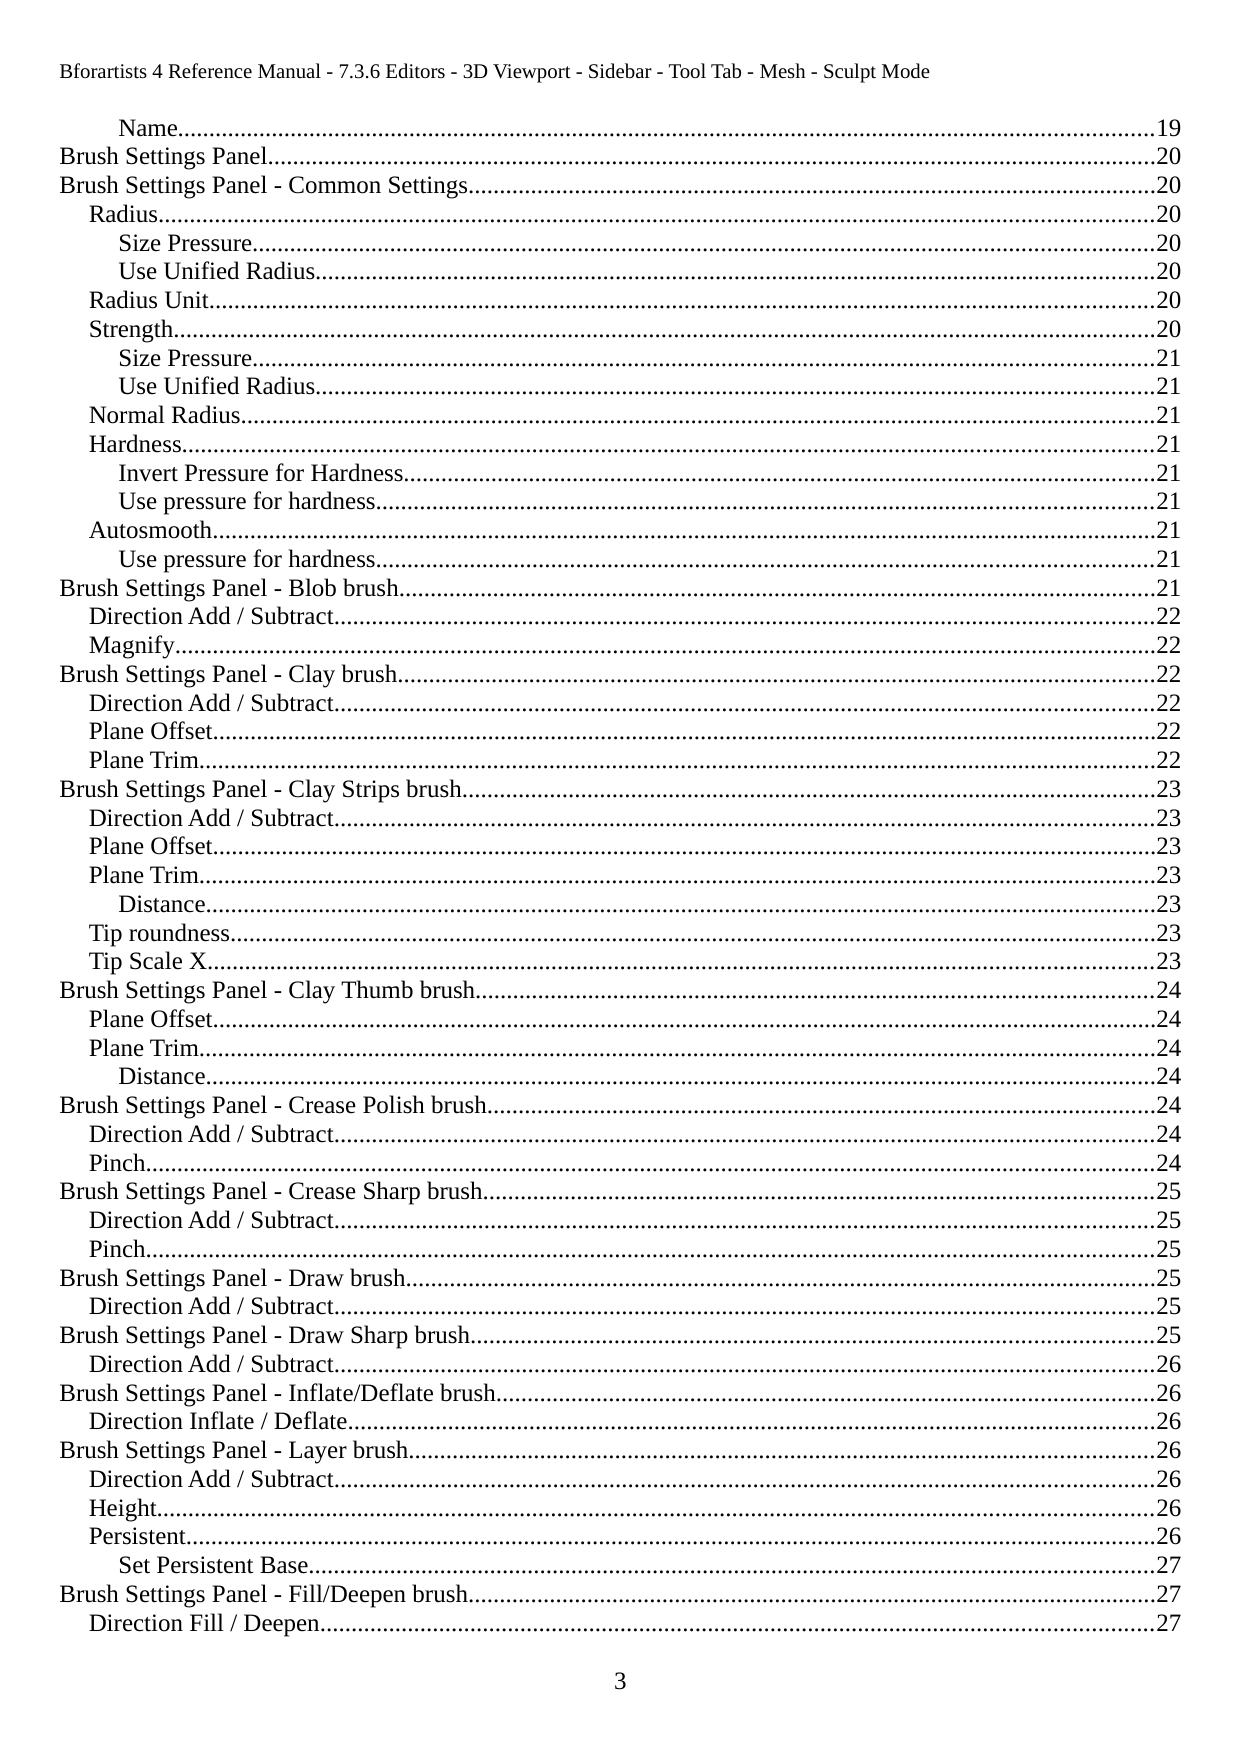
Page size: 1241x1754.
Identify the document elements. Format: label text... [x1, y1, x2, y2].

text Pinch 24 [88, 1148, 1181, 1176]
text Plane Offset 22 [88, 716, 1181, 745]
text Size Pressure 20 [118, 228, 1181, 256]
text Brush Settings Panel - Crease Polish brush 24 [59, 1090, 1181, 1119]
text Tip Scale X 23 [88, 946, 1181, 975]
text Brush Settings Panel - Clay Strips brush 23 [59, 774, 1181, 803]
text Brush Settings Panel 20 [59, 141, 1181, 170]
text Plane Trim 23 [88, 860, 1181, 889]
text Use Unified Radius 20 [118, 256, 1181, 285]
text Height 26 [88, 1493, 1181, 1521]
text Direction Add / Subtract 24 [88, 1119, 1181, 1148]
text Direction Add / Subtract 22 [88, 601, 1181, 630]
text Use Unified Radius 21 [118, 371, 1181, 400]
text Set Persistent Base 27 [118, 1550, 1181, 1579]
text Direction Add / Subtract 23 [88, 803, 1181, 831]
text Brush Settings Panel - Draw brush 25 [59, 1263, 1181, 1291]
text Use pressure for hardness 21 [118, 544, 1181, 573]
text Magnify 22 [88, 630, 1181, 659]
text Normal Radius 21 [88, 400, 1181, 429]
text Hardness 21 [88, 429, 1181, 458]
text Pinch 25 [88, 1234, 1181, 1263]
text Brush Settings Panel - Crease Sharp brush 25 [59, 1176, 1181, 1205]
text Direction Fill / Deepen 27 [88, 1608, 1181, 1636]
text Plane Offset 23 [88, 831, 1181, 860]
text Persistent 26 [88, 1521, 1181, 1550]
text Use pressure for hardness 21 [118, 486, 1181, 515]
text Plane Trim 24 [88, 1033, 1181, 1061]
text Direction Add / Subtract 26 [88, 1349, 1181, 1378]
text Direction Add / Subtract 22 [88, 688, 1181, 716]
text Brush Settings Panel - Clay Thumb brush 24 [59, 975, 1181, 1004]
text Radius 20 [88, 199, 1181, 228]
text Size Pressure 21 [118, 343, 1181, 371]
text Distance 23 [118, 889, 1181, 918]
text Direction Add / Subtract 25 [88, 1291, 1181, 1320]
text Brush Settings Panel - Draw Sharp brush 25 [59, 1320, 1181, 1349]
text Strength 20 [88, 314, 1181, 343]
text Direction Inflate / Deflate 26 [88, 1406, 1181, 1435]
text Autosmooth 21 [88, 515, 1181, 544]
text Plane Offset 24 [88, 1004, 1181, 1033]
text Plane Trim 22 [88, 745, 1181, 774]
text Brush Settings Panel - Inflate/Deflate brush 26 [59, 1378, 1181, 1406]
text Direction Add / Subtract 25 [88, 1205, 1181, 1234]
text Direction Add / Subtract 26 [88, 1464, 1181, 1493]
text Brush Settings Panel - Layer brush 26 [59, 1435, 1181, 1464]
text Distance 24 [118, 1061, 1181, 1090]
text Brush Settings Panel - Fill/Deepen brush 27 [59, 1579, 1181, 1608]
text Name 19 [118, 113, 1181, 141]
text Radius Unit 20 [88, 285, 1181, 314]
text Invert Pressure for Hardness 21 [118, 458, 1181, 486]
text Tip roundness 23 [88, 918, 1181, 946]
text Brush Settings Panel - Common Settings 20 [59, 170, 1181, 199]
text Brush Settings Panel - Clay brush 22 [59, 659, 1181, 688]
text Brush Settings Panel - Blob brush 21 [59, 573, 1181, 601]
